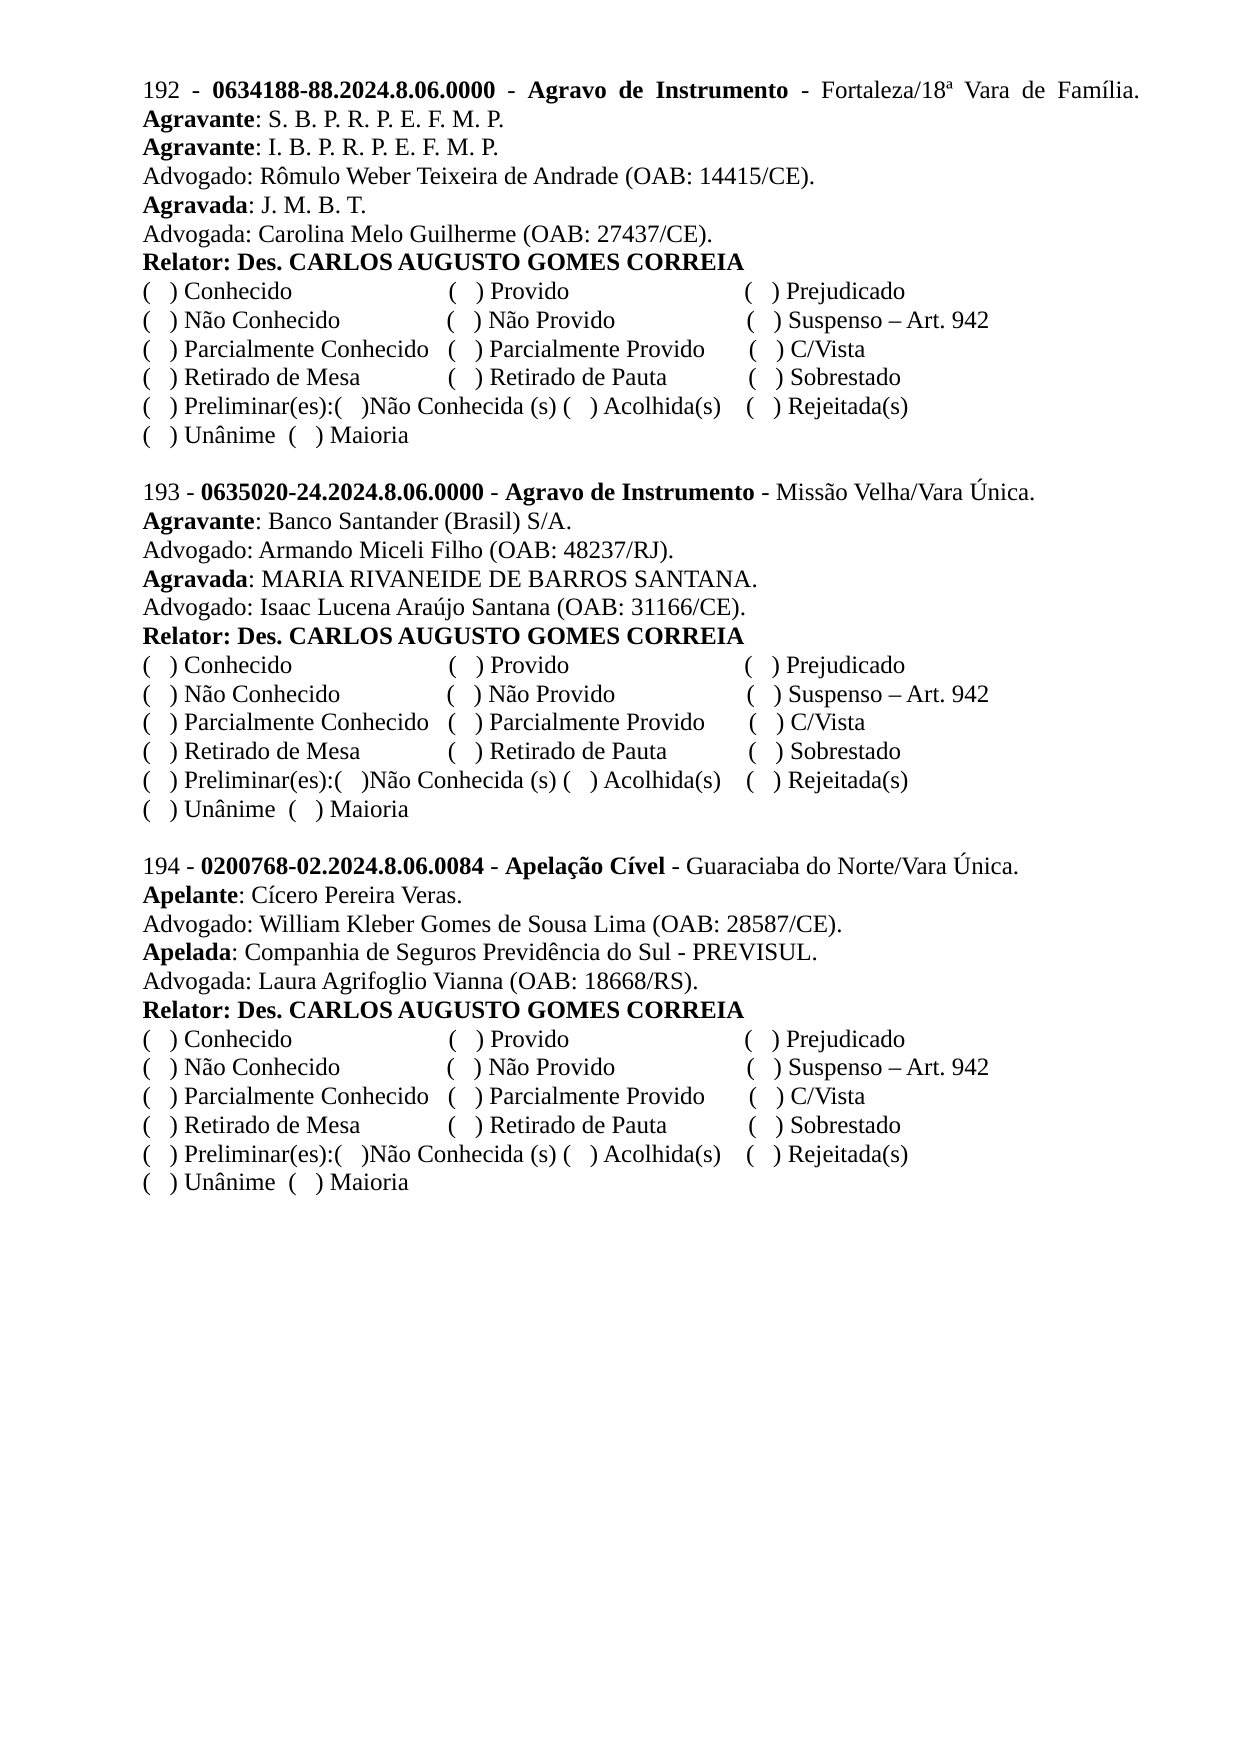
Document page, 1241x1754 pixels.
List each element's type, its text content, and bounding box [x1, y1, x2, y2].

text ( ) Parcialmente Conhecido ( ) Parcialmente Provido ( ) C/Vista [142, 1081, 1158, 1110]
text ( ) Conhecido ( ) Provido ( ) Prejudicado [142, 650, 1141, 679]
text Advogada: Laura Agrifoglio Vianna (OAB: 18668/RS). [142, 966, 1141, 995]
text ( ) Não Conhecido ( ) Não Provido ( ) Suspenso – Art. 942 [142, 679, 1158, 707]
text 192 - 0634188-88.2024.8.06.0000 - Agravo de Instrumento - Fortaleza/18ª Vara de Família. Agravante: S. B. P. R. P. E. F. M. P. [142, 75, 1141, 132]
text Agravada: J. M. B. T. [142, 190, 1141, 219]
text ( ) Conhecido ( ) Provido ( ) Prejudicado [142, 1024, 1141, 1052]
text Advogado: William Kleber Gomes de Sousa Lima (OAB: 28587/CE). [142, 909, 1141, 937]
text Apelada: Companhia de Seguros Previdência do Sul - PREVISUL. [142, 937, 1141, 966]
text ( ) Retirado de Mesa ( ) Retirado de Pauta ( ) Sobrestado [142, 362, 1158, 391]
text Agravada: MARIA RIVANEIDE DE BARROS SANTANA. [142, 564, 1141, 592]
text Relator: Des. CARLOS AUGUSTO GOMES CORREIA [142, 247, 1141, 276]
text Advogado: Isaac Lucena Araújo Santana (OAB: 31166/CE). [142, 592, 1141, 621]
text Relator: Des. CARLOS AUGUSTO GOMES CORREIA [142, 995, 1141, 1024]
text ( ) Preliminar(es):( )Não Conhecida (s) ( ) Acolhida(s) ( ) Rejeitada(s) [142, 765, 1158, 794]
text ( ) Preliminar(es):( )Não Conhecida (s) ( ) Acolhida(s) ( ) Rejeitada(s) [142, 1139, 1158, 1167]
text ( ) Parcialmente Conhecido ( ) Parcialmente Provido ( ) C/Vista [142, 707, 1158, 736]
text Advogada: Carolina Melo Guilherme (OAB: 27437/CE). [142, 219, 1141, 247]
text ( ) Parcialmente Conhecido ( ) Parcialmente Provido ( ) C/Vista [142, 334, 1158, 362]
text ( ) Unânime ( ) Maioria [142, 420, 1158, 449]
text Advogado: Rômulo Weber Teixeira de Andrade (OAB: 14415/CE). [142, 161, 1141, 190]
text ( ) Retirado de Mesa ( ) Retirado de Pauta ( ) Sobrestado [142, 736, 1158, 765]
text 193 - 0635020-24.2024.8.06.0000 - Agravo de Instrumento - Missão Velha/Vara Única. [142, 477, 1141, 506]
text ( ) Não Conhecido ( ) Não Provido ( ) Suspenso – Art. 942 [142, 1052, 1158, 1081]
text Agravante: I. B. P. R. P. E. F. M. P. [142, 132, 1141, 161]
text Relator: Des. CARLOS AUGUSTO GOMES CORREIA [142, 621, 1141, 650]
text ( ) Unânime ( ) Maioria [142, 1167, 1158, 1196]
text ( ) Conhecido ( ) Provido ( ) Prejudicado [142, 276, 1141, 305]
text ( ) Retirado de Mesa ( ) Retirado de Pauta ( ) Sobrestado [142, 1110, 1158, 1139]
text ( ) Não Conhecido ( ) Não Provido ( ) Suspenso – Art. 942 [142, 305, 1158, 334]
text Apelante: Cícero Pereira Veras. [142, 880, 1141, 909]
text Agravante: Banco Santander (Brasil) S/A. [142, 506, 1141, 535]
text ( ) Preliminar(es):( )Não Conhecida (s) ( ) Acolhida(s) ( ) Rejeitada(s) [142, 391, 1158, 420]
text Advogado: Armando Miceli Filho (OAB: 48237/RJ). [142, 535, 1141, 564]
text ( ) Unânime ( ) Maioria [142, 794, 1158, 822]
text 194 - 0200768-02.2024.8.06.0084 - Apelação Cível - Guaraciaba do Norte/Vara Única. [142, 851, 1141, 880]
